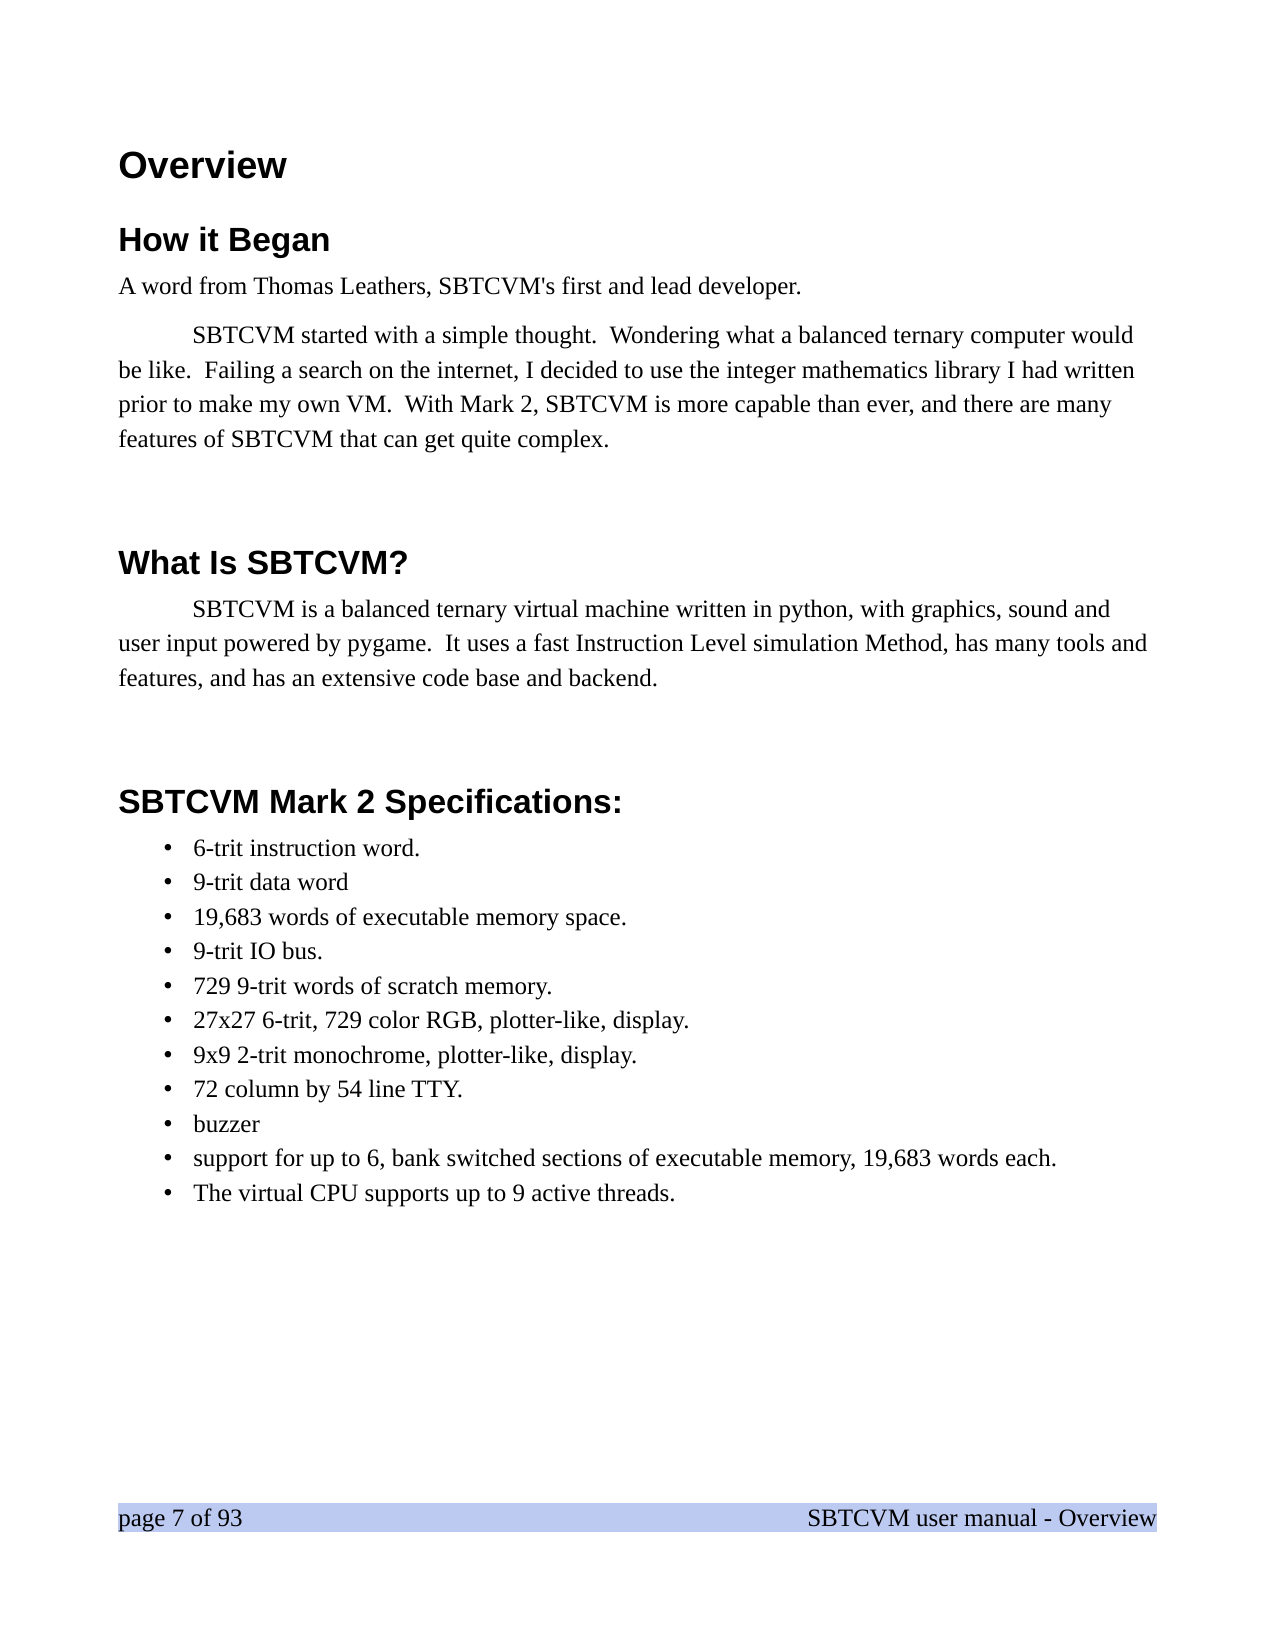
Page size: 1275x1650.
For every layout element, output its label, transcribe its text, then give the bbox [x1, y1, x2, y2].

list 9x9 2-trit monochrome, plotter-like, display. [164, 1040, 1157, 1068]
subtitle Overview [118, 143, 1157, 187]
list 6-trit instruction word. [164, 833, 1157, 862]
subtitle What Is SBTCVM? [118, 543, 1157, 581]
list The virtual CPU supports up to 9 active threads. [164, 1178, 1157, 1206]
list buzzer [164, 1109, 1157, 1137]
subtitle How it Began [118, 220, 1157, 259]
list 9-trit IO bus. [164, 936, 1157, 965]
list 9-trit data word [164, 867, 1157, 896]
text SBTCVM is a balanced ternary virtual machine written in python, with graphics, sound and user input powered by pygame. It uses a fast Instruction Level simulation Method, has many tools and features, and has an extensive code base and backend. [118, 594, 1157, 692]
list 729 9-trit words of scratch memory. [164, 971, 1157, 999]
subtitle SBTCVM Mark 2 Specifications: [118, 782, 1157, 820]
list support for up to 6, bank switched sections of executable memory, 19,683 words each. [164, 1143, 1157, 1172]
text A word from Thomas Leathers, SBTCVM's first and lead developer. [118, 271, 1157, 300]
list 72 column by 54 line TTY. [164, 1074, 1157, 1103]
text SBTCVM started with a simple thought. Wondering what a balanced ternary computer would be like. Failing a search on the internet, I decided to use the integer mathematics library I had written prior to make my own VM. With Mark 2, SBTCVM is more capable than ever, and there are many features of SBTCVM that can get quite complex. [118, 320, 1157, 452]
list 19,683 words of executable memory space. [164, 902, 1157, 931]
list 27x27 6-trit, 729 color RGB, plotter-like, display. [164, 1005, 1157, 1034]
